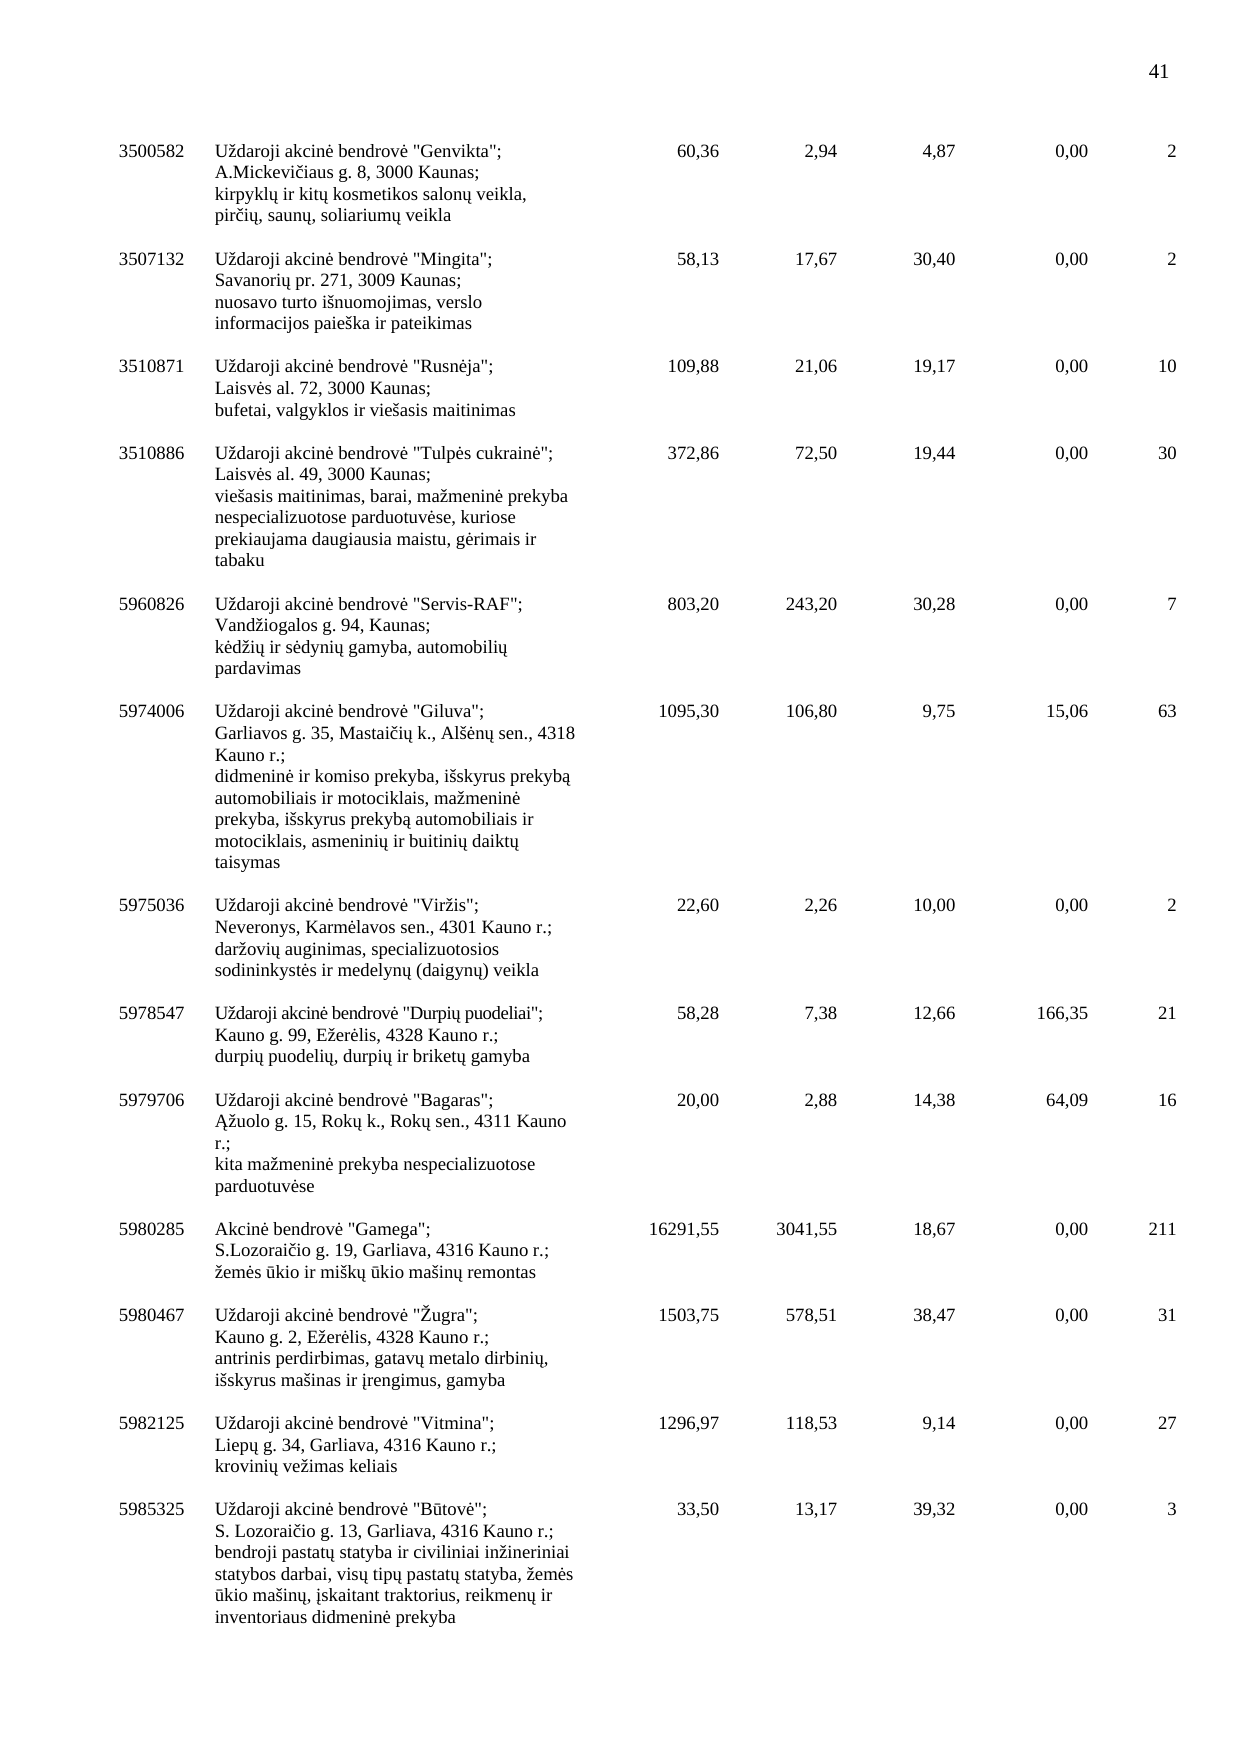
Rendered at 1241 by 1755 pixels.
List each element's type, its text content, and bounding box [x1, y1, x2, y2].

table_cell 372,86 [587, 442, 735, 592]
table_cell Uždaroji akcinė bendrovė "Genvikta"; A.Mickevičiaus g. 8, 3000 Kaunas; kirpyklų ir kitų kosmetikos salonų veikla, pirčių, saunų, soliariumų veikla [203, 140, 587, 247]
table_cell 118,53 [735, 1412, 853, 1498]
table_cell 211 [1104, 1218, 1192, 1304]
table_cell 10,00 [853, 894, 971, 1002]
table_cell 21,06 [735, 355, 853, 442]
table_cell 3510886 [100, 442, 203, 592]
table_cell Uždaroji akcinė bendrovė "Būtovė"; S. Lozoraičio g. 13, Garliava, 4316 Kauno r.; bendroji pastatų statyba ir civiliniai inžineriniai statybos darbai, visų tipų pastatų statyba, žemės ūkio mašinų, įskaitant traktorius, reikmenų ir inventoriaus didmeninė prekyba [203, 1498, 587, 1649]
table_cell Uždaroji akcinė bendrovė "Servis-RAF"; Vandžiogalos g. 94, Kaunas; kėdžių ir sėdynių gamyba, automobilių pardavimas [203, 593, 587, 700]
table_cell [853, 118, 971, 140]
table_cell 17,67 [735, 248, 853, 355]
table_cell 109,88 [587, 355, 735, 442]
table_cell 2 [1104, 140, 1192, 247]
table_cell Uždaroji akcinė bendrovė "Vitmina"; Liepų g. 34, Garliava, 4316 Kauno r.; krovinių vežimas keliais [203, 1412, 587, 1498]
table_cell 5980467 [100, 1304, 203, 1412]
table_cell 5974006 [100, 700, 203, 894]
table_cell Uždaroji akcinė bendrovė "Viržis"; Neveronys, Karmėlavos sen., 4301 Kauno r.; daržovių auginimas, specializuotosios sodininkystės ir medelynų (daigynų) veikla [203, 894, 587, 1002]
table_cell 2,88 [735, 1089, 853, 1218]
table_cell 5985325 [100, 1498, 203, 1649]
table_cell Uždaroji akcinė bendrovė "Žugra"; Kauno g. 2, Ežerėlis, 4328 Kauno r.; antrinis perdirbimas, gatavų metalo dirbinių, išskyrus mašinas ir įrengimus, gamyba [203, 1304, 587, 1412]
table_cell 58,28 [587, 1002, 735, 1088]
table_cell 5975036 [100, 894, 203, 1002]
table_cell 1503,75 [587, 1304, 735, 1412]
table_cell 15,06 [971, 700, 1104, 894]
table_cell 9,75 [853, 700, 971, 894]
table_cell 0,00 [971, 1304, 1104, 1412]
table_cell 803,20 [587, 593, 735, 700]
table_cell 31 [1104, 1304, 1192, 1412]
table_cell 0,00 [971, 593, 1104, 700]
table_cell Uždaroji akcinė bendrovė "Durpių puodeliai"; Kauno g. 99, Ežerėlis, 4328 Kauno r.; durpių puodelių, durpių ir briketų gamyba [203, 1002, 587, 1088]
table_cell 0,00 [971, 1498, 1104, 1649]
table_cell Uždaroji akcinė bendrovė "Mingita"; Savanorių pr. 271, 3009 Kaunas; nuosavo turto išnuomojimas, verslo informacijos paieška ir pateikimas [203, 248, 587, 355]
table_cell 63 [1104, 700, 1192, 894]
table_cell 33,50 [587, 1498, 735, 1649]
table_cell 19,17 [853, 355, 971, 442]
table_cell 30 [1104, 442, 1192, 592]
table_cell 5982125 [100, 1412, 203, 1498]
table_cell 4,87 [853, 140, 971, 247]
table_cell Uždaroji akcinė bendrovė "Bagaras"; Ąžuolo g. 15, Rokų k., Rokų sen., 4311 Kauno r.; kita mažmeninė prekyba nespecializuotose parduotuvėse [203, 1089, 587, 1218]
table_cell [587, 118, 735, 140]
table_cell Akcinė bendrovė "Gamega"; S.Lozoraičio g. 19, Garliava, 4316 Kauno r.; žemės ūkio ir miškų ūkio mašinų remontas [203, 1218, 587, 1304]
table_cell 106,80 [735, 700, 853, 894]
table_cell 3 [1104, 1498, 1192, 1649]
table_cell 578,51 [735, 1304, 853, 1412]
table_cell 0,00 [971, 355, 1104, 442]
table_cell [735, 118, 853, 140]
table_cell 19,44 [853, 442, 971, 592]
table_cell 14,38 [853, 1089, 971, 1218]
table_cell 166,35 [971, 1002, 1104, 1088]
table_cell 1095,30 [587, 700, 735, 894]
table_cell 1296,97 [587, 1412, 735, 1498]
table_cell 30,28 [853, 593, 971, 700]
table_cell 10 [1104, 355, 1192, 442]
table_cell 3041,55 [735, 1218, 853, 1304]
table_cell 20,00 [587, 1089, 735, 1218]
table_cell Uždaroji akcinė bendrovė "Tulpės cukrainė"; Laisvės al. 49, 3000 Kaunas; viešasis maitinimas, barai, mažmeninė prekyba nespecializuotose parduotuvėse, kuriose prekiaujama daugiausia maistu, gėrimais ir tabaku [203, 442, 587, 592]
table_cell 0,00 [971, 442, 1104, 592]
table_cell 60,36 [587, 140, 735, 247]
table_cell 38,47 [853, 1304, 971, 1412]
table_cell 5960826 [100, 593, 203, 700]
table_cell 2,94 [735, 140, 853, 247]
table_cell 2 [1104, 894, 1192, 1002]
table_cell 72,50 [735, 442, 853, 592]
table_cell 5979706 [100, 1089, 203, 1218]
table_cell 22,60 [587, 894, 735, 1002]
table_cell 3500582 [100, 140, 203, 247]
table_cell 9,14 [853, 1412, 971, 1498]
table_cell 64,09 [971, 1089, 1104, 1218]
table_cell Uždaroji akcinė bendrovė "Rusnėja"; Laisvės al. 72, 3000 Kaunas; bufetai, valgyklos ir viešasis maitinimas [203, 355, 587, 442]
table_cell 0,00 [971, 248, 1104, 355]
table_cell 0,00 [971, 1412, 1104, 1498]
table_cell 2,26 [735, 894, 853, 1002]
table_cell 21 [1104, 1002, 1192, 1088]
table_cell 0,00 [971, 1218, 1104, 1304]
table_cell 5978547 [100, 1002, 203, 1088]
table_cell [203, 118, 587, 140]
table_cell 5980285 [100, 1218, 203, 1304]
table_cell 13,17 [735, 1498, 853, 1649]
table_cell 3507132 [100, 248, 203, 355]
table_cell 7,38 [735, 1002, 853, 1088]
table_cell 58,13 [587, 248, 735, 355]
table_cell 0,00 [971, 894, 1104, 1002]
table_cell 243,20 [735, 593, 853, 700]
table_cell 27 [1104, 1412, 1192, 1498]
table_cell [971, 118, 1104, 140]
table_cell 30,40 [853, 248, 971, 355]
table_cell 12,66 [853, 1002, 971, 1088]
table_cell [1104, 118, 1192, 140]
table_cell 18,67 [853, 1218, 971, 1304]
table_cell 3510871 [100, 355, 203, 442]
table_cell 16291,55 [587, 1218, 735, 1304]
table_cell 39,32 [853, 1498, 971, 1649]
table_cell [100, 118, 203, 140]
table_cell 16 [1104, 1089, 1192, 1218]
table_cell 7 [1104, 593, 1192, 700]
table_cell 2 [1104, 248, 1192, 355]
table_cell 0,00 [971, 140, 1104, 247]
table_cell Uždaroji akcinė bendrovė "Giluva"; Garliavos g. 35, Mastaičių k., Alšėnų sen., 4318 Kauno r.; didmeninė ir komiso prekyba, išskyrus prekybą automobiliais ir motociklais, mažmeninė prekyba, išskyrus prekybą automobiliais ir motociklais, asmeninių ir buitinių daiktų taisymas [203, 700, 587, 894]
